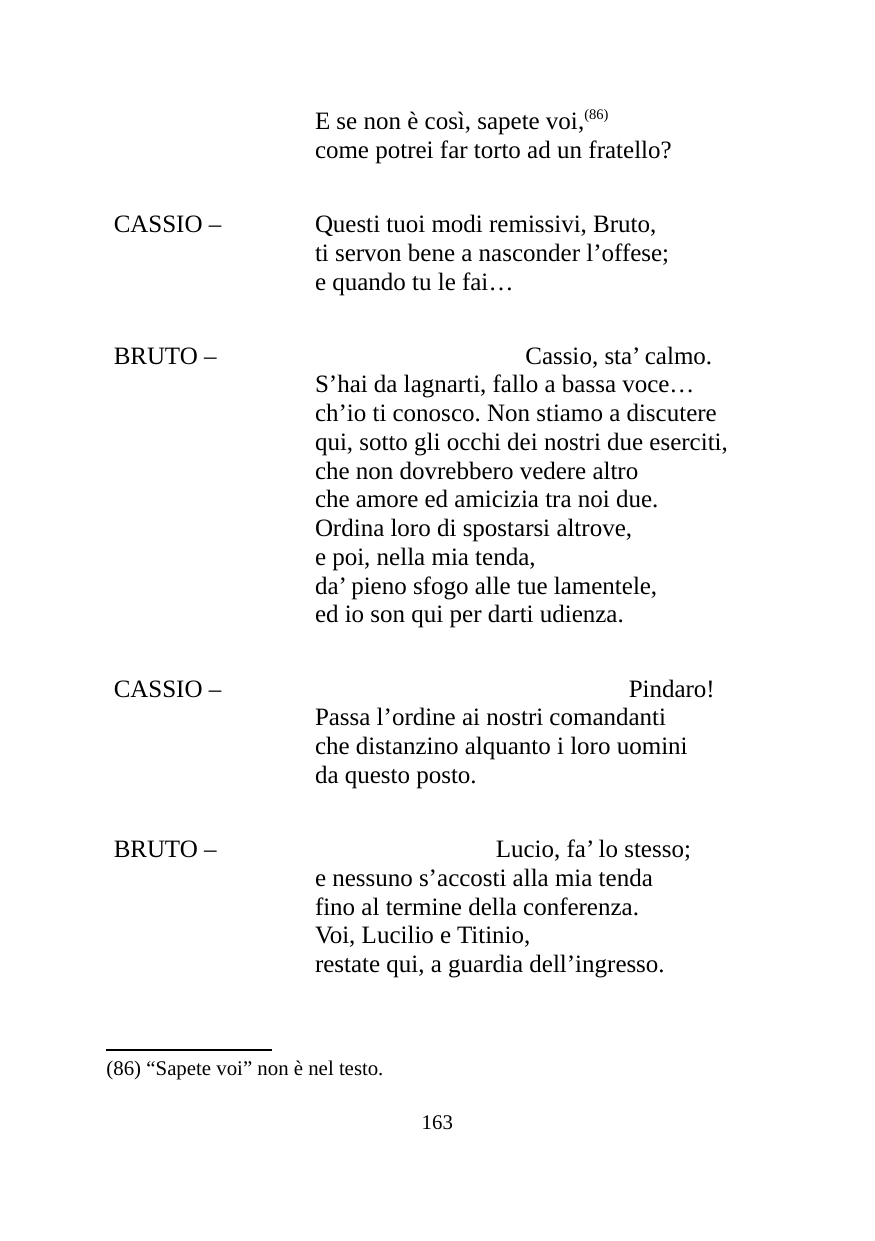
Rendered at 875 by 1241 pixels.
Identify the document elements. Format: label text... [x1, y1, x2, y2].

table_cell [106, 106, 307, 209]
table_cell Questi tuoi modi remissivi, Bruto, ti servon bene a nasconder l’offese; e quando tu le fai… [308, 209, 768, 341]
table_cell CASSIO – [106, 209, 307, 341]
table_cell BRUTO – [106, 834, 307, 1023]
table_cell CASSIO – [106, 674, 307, 834]
table_cell Pindaro! Passa l’ordine ai nostri comandanti che distanzino alquanto i loro uomini da questo posto. [308, 674, 768, 834]
table_cell E se non è così, sapete voi, come potrei far torto ad un fratello? [308, 106, 768, 209]
table_cell BRUTO – [106, 341, 307, 674]
table_cell Cassio, sta’ calmo. S’hai da lagnarti, fallo a bassa voce… ch’io ti conosco. Non stiamo a discutere qui, sotto gli occhi dei nostri due eserciti, che non dovrebbero vedere altro che amore ed amicizia tra noi due. Ordina loro di spostarsi altrove, e poi, nella mia tenda, da’ pieno sfogo alle tue lamentele, ed io son qui per darti udienza. [308, 341, 768, 674]
table_cell Lucio, fa’ lo stesso; e nessuno s’accosti alla mia tenda fino al termine della conferenza. Voi, Lucilio e Titinio, restate qui, a guardia dell’ingresso. [308, 834, 768, 1023]
